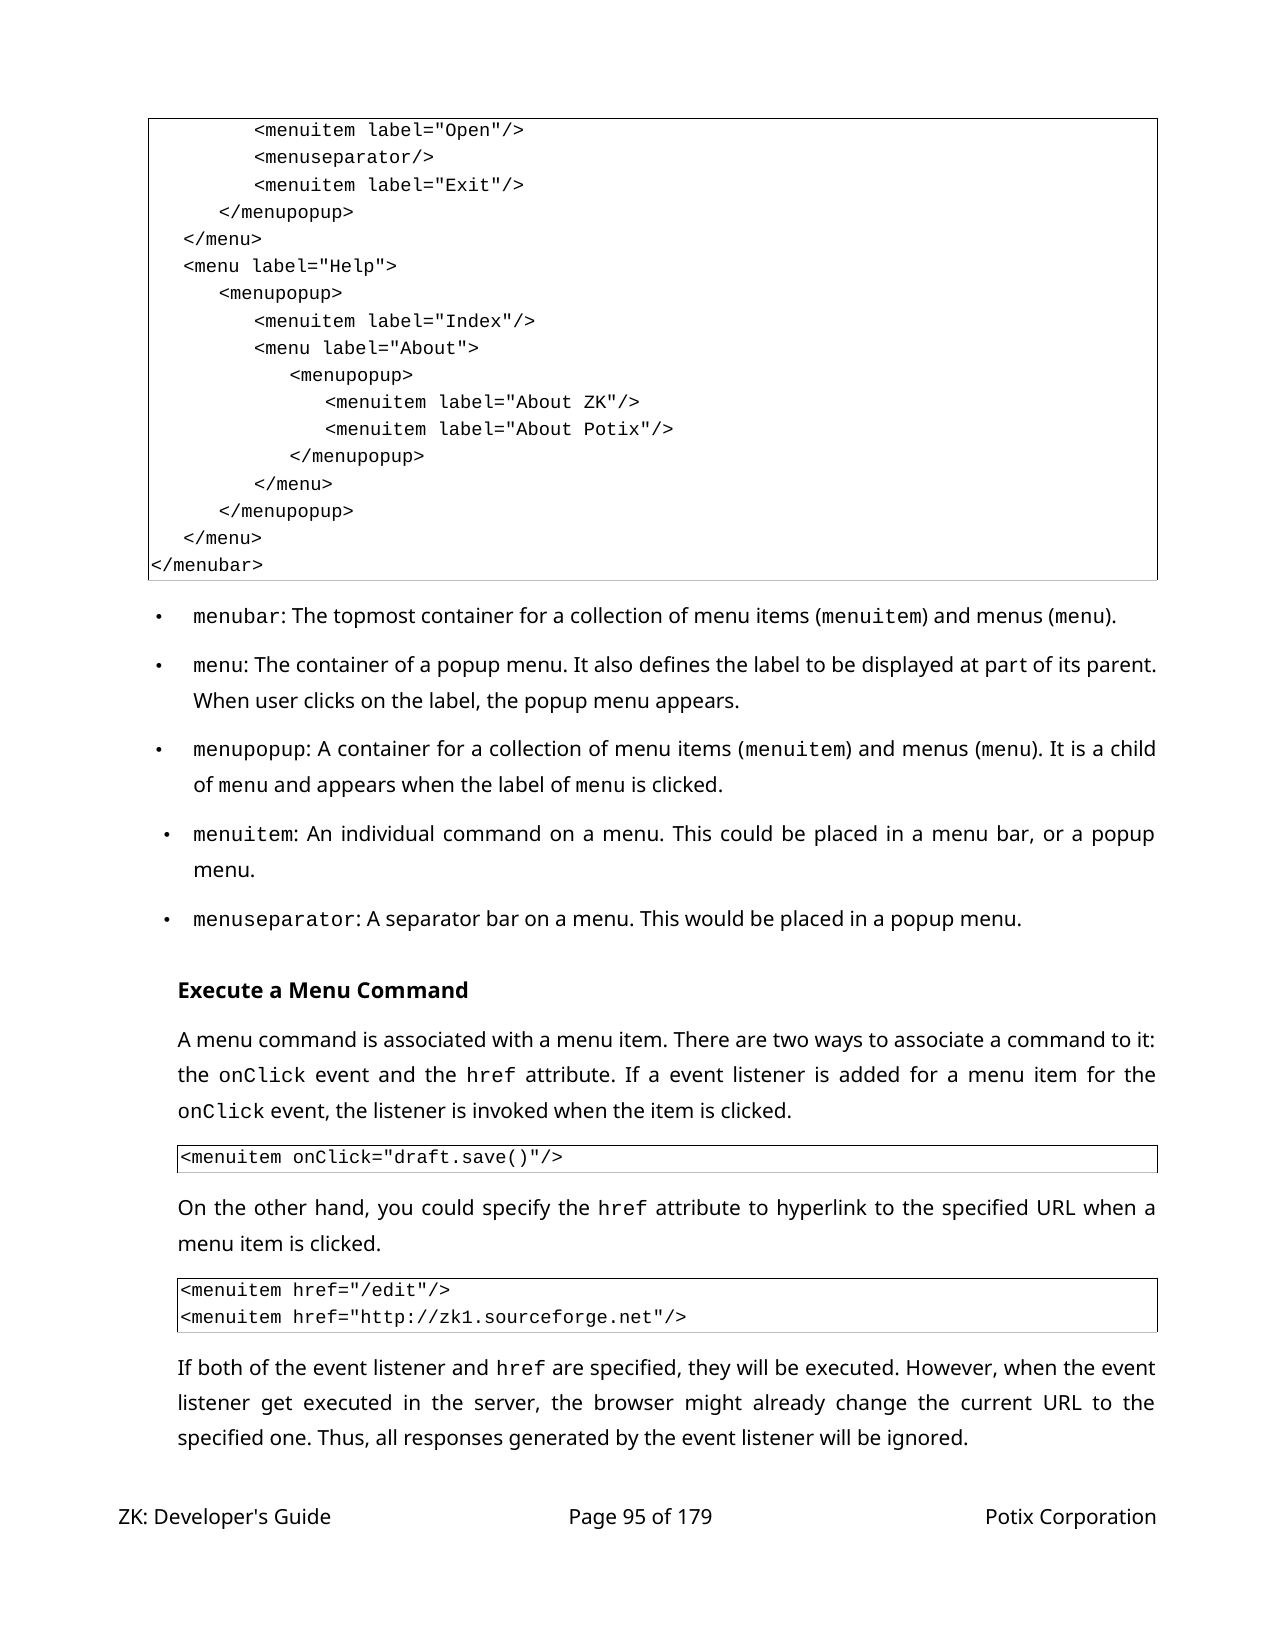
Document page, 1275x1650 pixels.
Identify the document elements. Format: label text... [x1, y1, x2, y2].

text <menuitem label="About Potix"/> [149, 417, 1157, 441]
text <menu label="Help"> [149, 254, 1157, 278]
text A menu command is associated with a menu item. There are two ways to associate a command to it: the onClick event and the href attribute. If a event listener is added for a menu item for the onClick event, the listener is invoked when the item is clicked. [177, 1025, 1157, 1124]
list menuseparator: A separator bar on a menu. This would be placed in a popup menu. [164, 904, 1157, 932]
text <menuitem onClick="draft.save()"/> [178, 1146, 1157, 1172]
text <menuitem label="Open"/> [149, 119, 1157, 142]
text If both of the event listener and href are specified, they will be executed. However, when the event listener get executed in the server, the browser might already change the current URL to the specified one. Thus, all responses generated by the event listener will be ignored. [177, 1353, 1157, 1452]
text </menu> [149, 526, 1157, 550]
subtitle Execute a Menu Command [177, 975, 1157, 1005]
text <menuitem label="Index"/> [149, 308, 1157, 333]
text <menuitem label="Exit"/> [149, 172, 1157, 197]
text <menu label="About"> [149, 336, 1157, 360]
text </menupopup> [149, 499, 1157, 523]
text </menu> [149, 472, 1157, 496]
text <menuitem label="About ZK"/> [149, 390, 1157, 414]
text </menupopup> [149, 444, 1157, 469]
text </menu> [149, 227, 1157, 251]
text <menupopup> [149, 363, 1157, 387]
list menu: The container of a popup menu. It also defines the label to be displayed at part of its parent. When user clicks on the label, the popup menu appears. [156, 650, 1157, 714]
text </menupopup> [149, 200, 1157, 224]
text <menuseparator/> [149, 145, 1157, 169]
list menuitem: An individual command on a menu. This could be placed in a menu bar, or a popup menu. [164, 819, 1157, 883]
text <menuitem href="/edit"/> [178, 1279, 1157, 1302]
text </menubar> [149, 553, 1157, 580]
list menubar: The topmost container for a collection of menu items (menuitem) and menus (menu). [156, 601, 1157, 629]
text On the other hand, you could specify the href attribute to hyperlink to the specified URL when a menu item is clicked. [177, 1193, 1157, 1257]
list menupopup: A container for a collection of menu items (menuitem) and menus (menu). It is a child of menu and appears when the label of menu is clicked. [156, 734, 1157, 799]
text <menuitem href="http://zk1.sourceforge.net"/> [178, 1305, 1157, 1332]
text <menupopup> [149, 281, 1157, 306]
